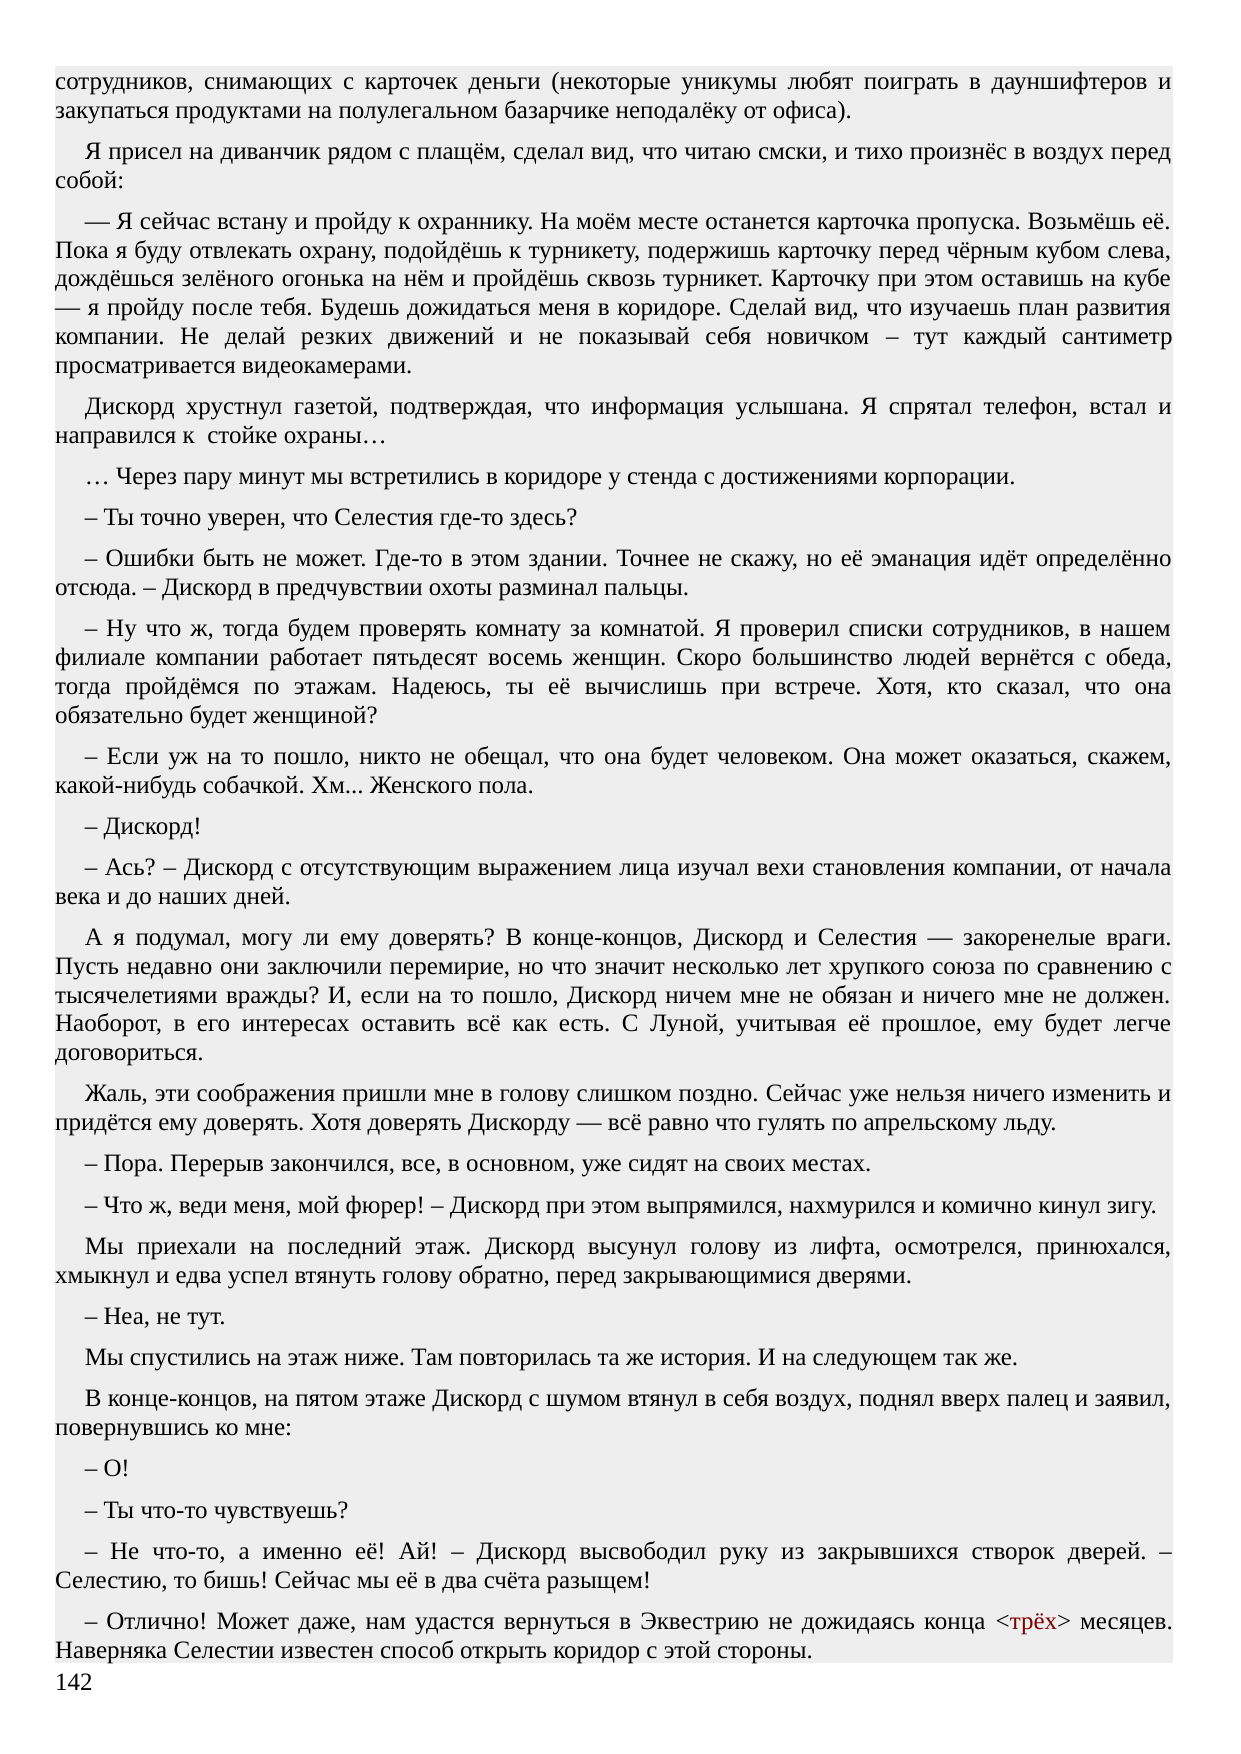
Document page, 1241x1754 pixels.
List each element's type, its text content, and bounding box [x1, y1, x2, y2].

text – О! [55, 1453, 1173, 1482]
text Я присел на диванчик рядом с плащём, сделал вид, что читаю смски, и тихо произнёс в воздух перед собой: [55, 136, 1173, 193]
text – Дискорд! [55, 811, 1173, 840]
text А я подумал, могу ли ему доверять? В конце-концов, Дискорд и Селестия — закоренелые враги. Пусть недавно они заключили перемирие, но что значит несколько лет хрупкого союза по сравнению с тысячелетиями вражды? И, если на то пошло, Дискорд ничем мне не обязан и ничего мне не должен. Наоборот, в его интересах оставить всё как есть. С Луной, учитывая её прошлое, ему будет легче договориться. [55, 922, 1173, 1066]
text В конце-концов, на пятом этаже Дискорд с шумом втянул в себя воздух, поднял вверх палец и заявил, повернувшись ко мне: [55, 1383, 1173, 1441]
text – Неа, не тут. [55, 1301, 1173, 1330]
text – Ты точно уверен, что Селестия где-то здесь? [55, 502, 1173, 531]
text – Ты что-то чувствуешь? [55, 1495, 1173, 1523]
text – Что ж, веди меня, мой фюрер! – Дискорд при этом выпрямился, нахмурился и комично кинул зигу. [55, 1190, 1173, 1218]
text Мы спустились на этаж ниже. Там повторилась та же история. И на следующем так же. [55, 1342, 1173, 1371]
text — Я сейчас встану и пройду к охраннику. На моём месте останется карточка пропуска. Возьмёшь её. Пока я буду отвлекать охрану, подойдёшь к турникету, подержишь карточку перед чёрным кубом слева, дождёшься зелёного огонька на нём и пройдёшь сквозь турникет. Карточку при этом оставишь на кубе — я пройду после тебя. Будешь дожидаться меня в коридоре. Сделай вид, что изучаешь план развития компании. Не делай резких движений и не показывай себя новичком – тут каждый сантиметр просматривается видеокамерами. [55, 206, 1173, 378]
text Дискорд хрустнул газетой, подтверждая, что информация услышана. Я спрятал телефон, встал и направился к стойке охраны… [55, 391, 1173, 448]
text Мы приехали на последний этаж. Дискорд высунул голову из лифта, осмотрелся, принюхался, хмыкнул и едва успел втянуть голову обратно, перед закрывающимися дверями. [55, 1231, 1173, 1288]
text – Не что-то, а именно её! Ай! – Дискорд высвободил руку из закрывшихся створок дверей. – Селестию, то бишь! Сейчас мы её в два счёта разыщем! [55, 1536, 1173, 1593]
text Жаль, эти соображения пришли мне в голову слишком поздно. Сейчас уже нельзя ничего изменить и придётся ему доверять. Хотя доверять Дискорду — всё равно что гулять по апрельскому льду. [55, 1078, 1173, 1136]
text – Отлично! Может даже, нам удастся вернуться в Эквестрию не дожидаясь конца <трёх> месяцев. Наверняка Селестии известен способ открыть коридор с этой стороны. [55, 1606, 1173, 1663]
text сотрудников, снимающих с карточек деньги (некоторые уникумы любят поиграть в дауншифтеров и закупаться продуктами на полулегальном базарчике неподалёку от офиса). [55, 66, 1173, 123]
text – Пора. Перерыв закончился, все, в основном, уже сидят на своих местах. [55, 1148, 1173, 1177]
text – Если уж на то пошло, никто не обещал, что она будет человеком. Она может оказаться, скажем, какой-нибудь собачкой. Хм... Женского пола. [55, 741, 1173, 798]
text – Ну что ж, тогда будем проверять комнату за комнатой. Я проверил списки сотрудников, в нашем филиале компании работает пятьдесят восемь женщин. Скоро большинство людей вернётся с обеда, тогда пройдёмся по этажам. Надеюсь, ты её вычислишь при встрече. Хотя, кто сказал, что она обязательно будет женщиной? [55, 613, 1173, 728]
text – Ась? – Дискорд с отсутствующим выражением лица изучал вехи становления компании, от начала века и до наших дней. [55, 852, 1173, 910]
text – Ошибки быть не может. Где-то в этом здании. Точнее не скажу, но её эманация идёт определённо отсюда. – Дискорд в предчувствии охоты разминал пальцы. [55, 543, 1173, 601]
text … Через пару минут мы встретились в коридоре у стенда с достижениями корпорации. [55, 461, 1173, 490]
